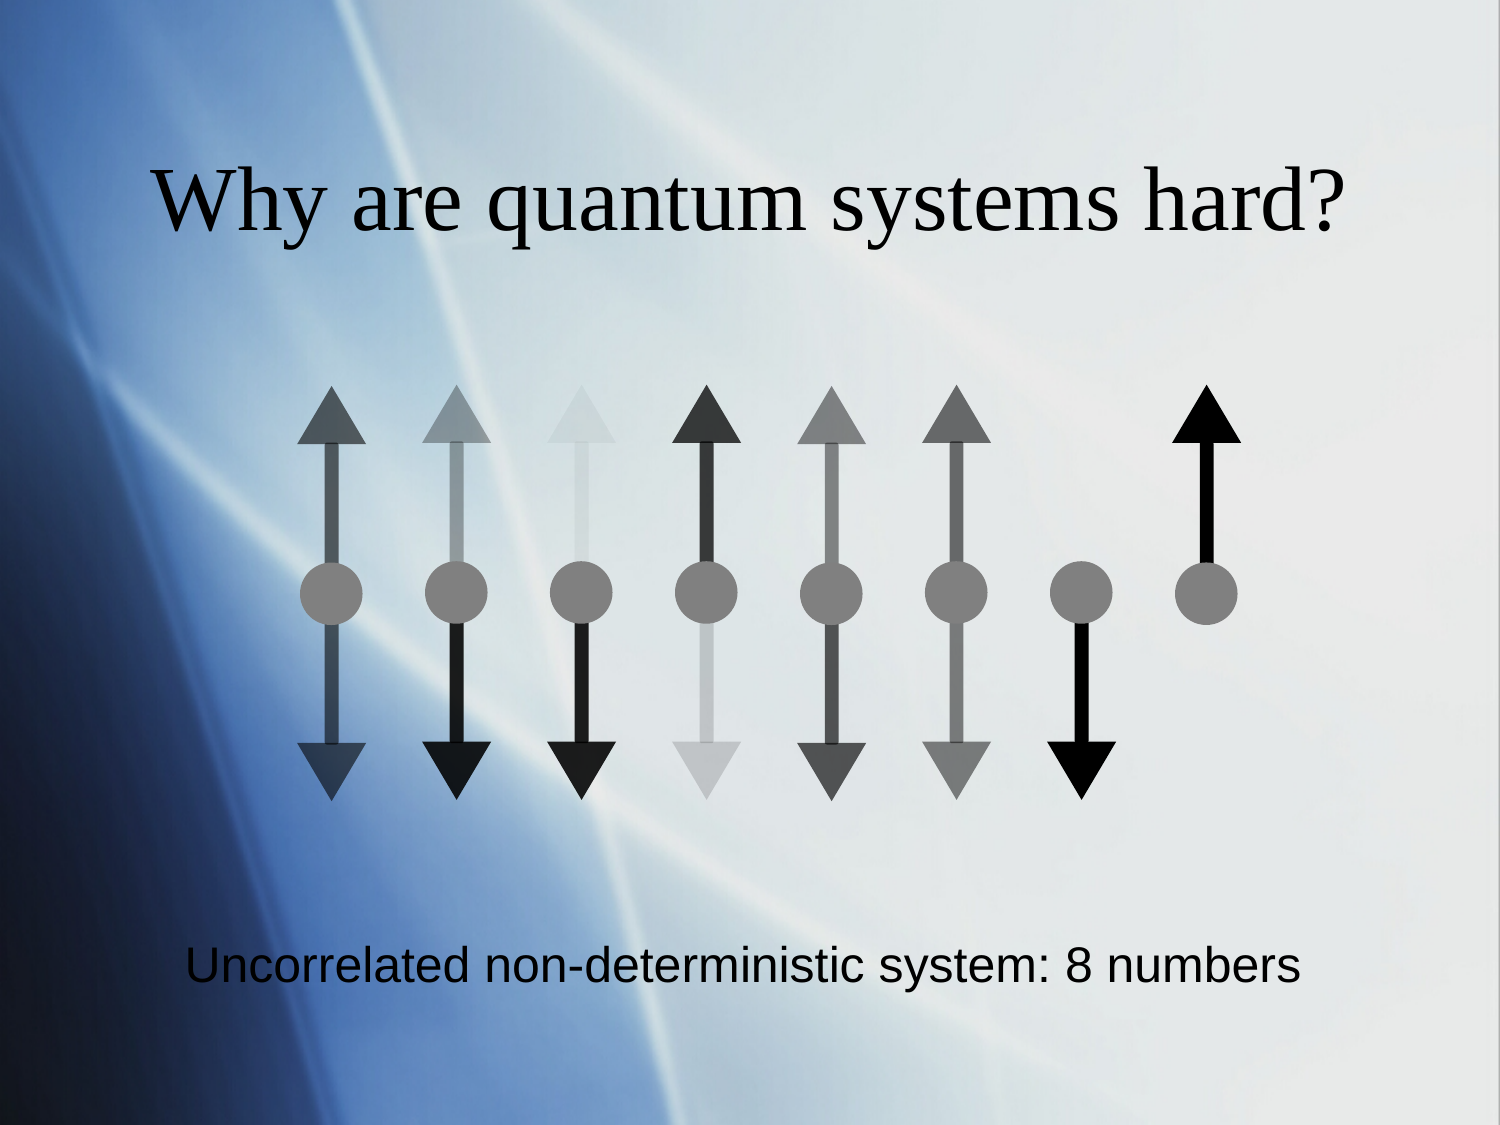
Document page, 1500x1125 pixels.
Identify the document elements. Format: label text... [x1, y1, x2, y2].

text_box [422, 384, 492, 800]
text_box [672, 384, 742, 800]
text_box [797, 385, 867, 802]
text_box [297, 385, 367, 802]
text_box [547, 384, 617, 800]
picture [0, 0, 1500, 1125]
text_box [1172, 384, 1242, 799]
text_box [1047, 384, 1117, 800]
text_box [922, 384, 992, 800]
title Why are quantum systems hard? [112, 99, 1388, 288]
text_box Uncorrelated non-deterministic system: 8 numbers [169, 924, 1317, 1001]
